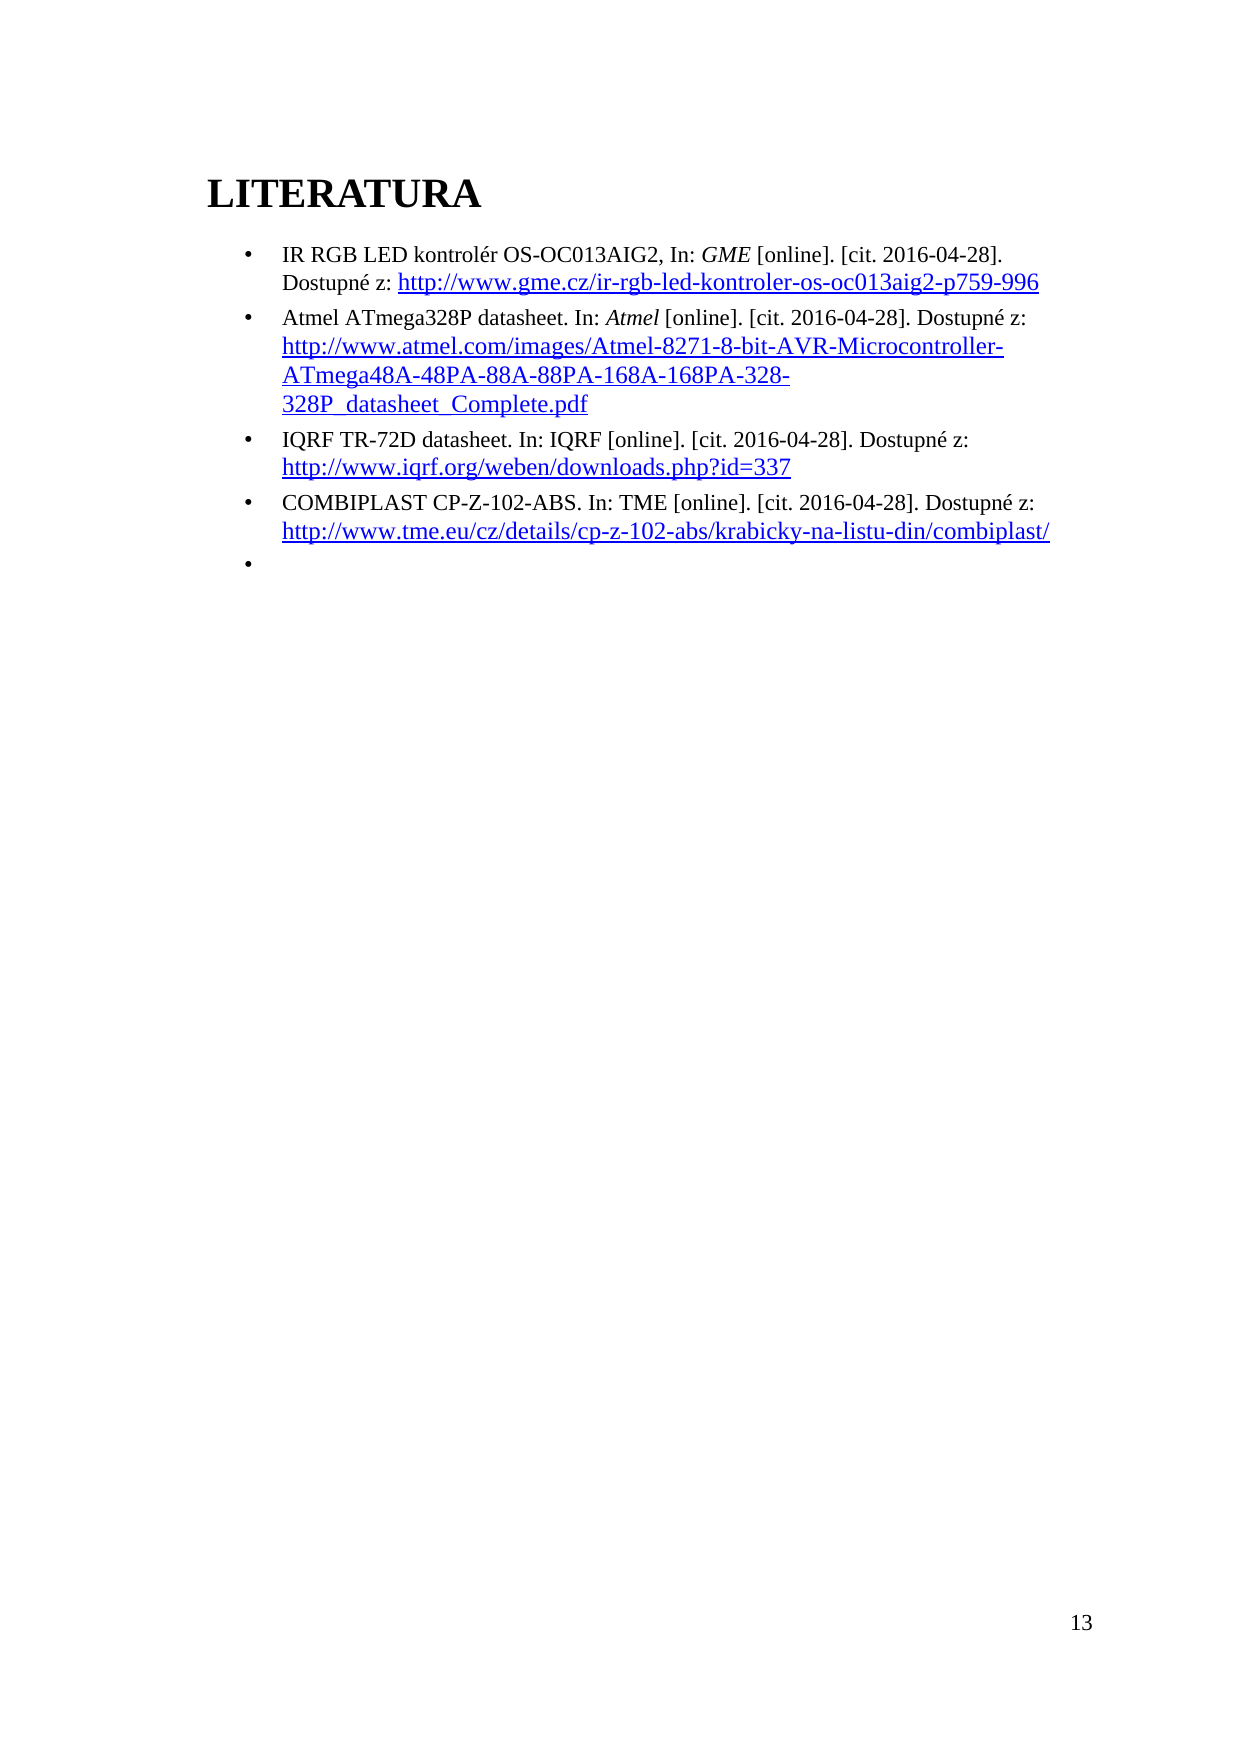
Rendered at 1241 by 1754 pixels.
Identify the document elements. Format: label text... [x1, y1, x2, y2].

list IR RGB LED kontrolér OS-OC013AIG2, In: GME [online]. [cit. 2016-04-28]. Dostupné z: http://www.gme.cz/ir-rgb-led-kontroler-os-oc013aig2-p759-996 [244, 241, 1092, 296]
subtitle Literatura [207, 168, 1092, 216]
list Atmel ATmega328P datasheet. In: Atmel [online]. [cit. 2016-04-28]. Dostupné z: http://www.atmel.com/images/Atmel-8271-8-bit-AVR-Microcontroller-ATmega48A-48PA-88A-88PA-168A-168PA-328-328P_datasheet_Complete.pdf [244, 302, 1092, 417]
list IQRF TR-72D datasheet. In: IQRF [online]. [cit. 2016-04-28]. Dostupné z: http://www.iqrf.org/weben/downloads.php?id=337 [244, 424, 1092, 481]
list COMBIPLAST CP-Z-102-ABS. In: TME [online]. [cit. 2016-04-28]. Dostupné z: http://www.tme.eu/cz/details/cp-z-102-abs/krabicky-na-listu-din/combiplast/ [244, 487, 1092, 545]
